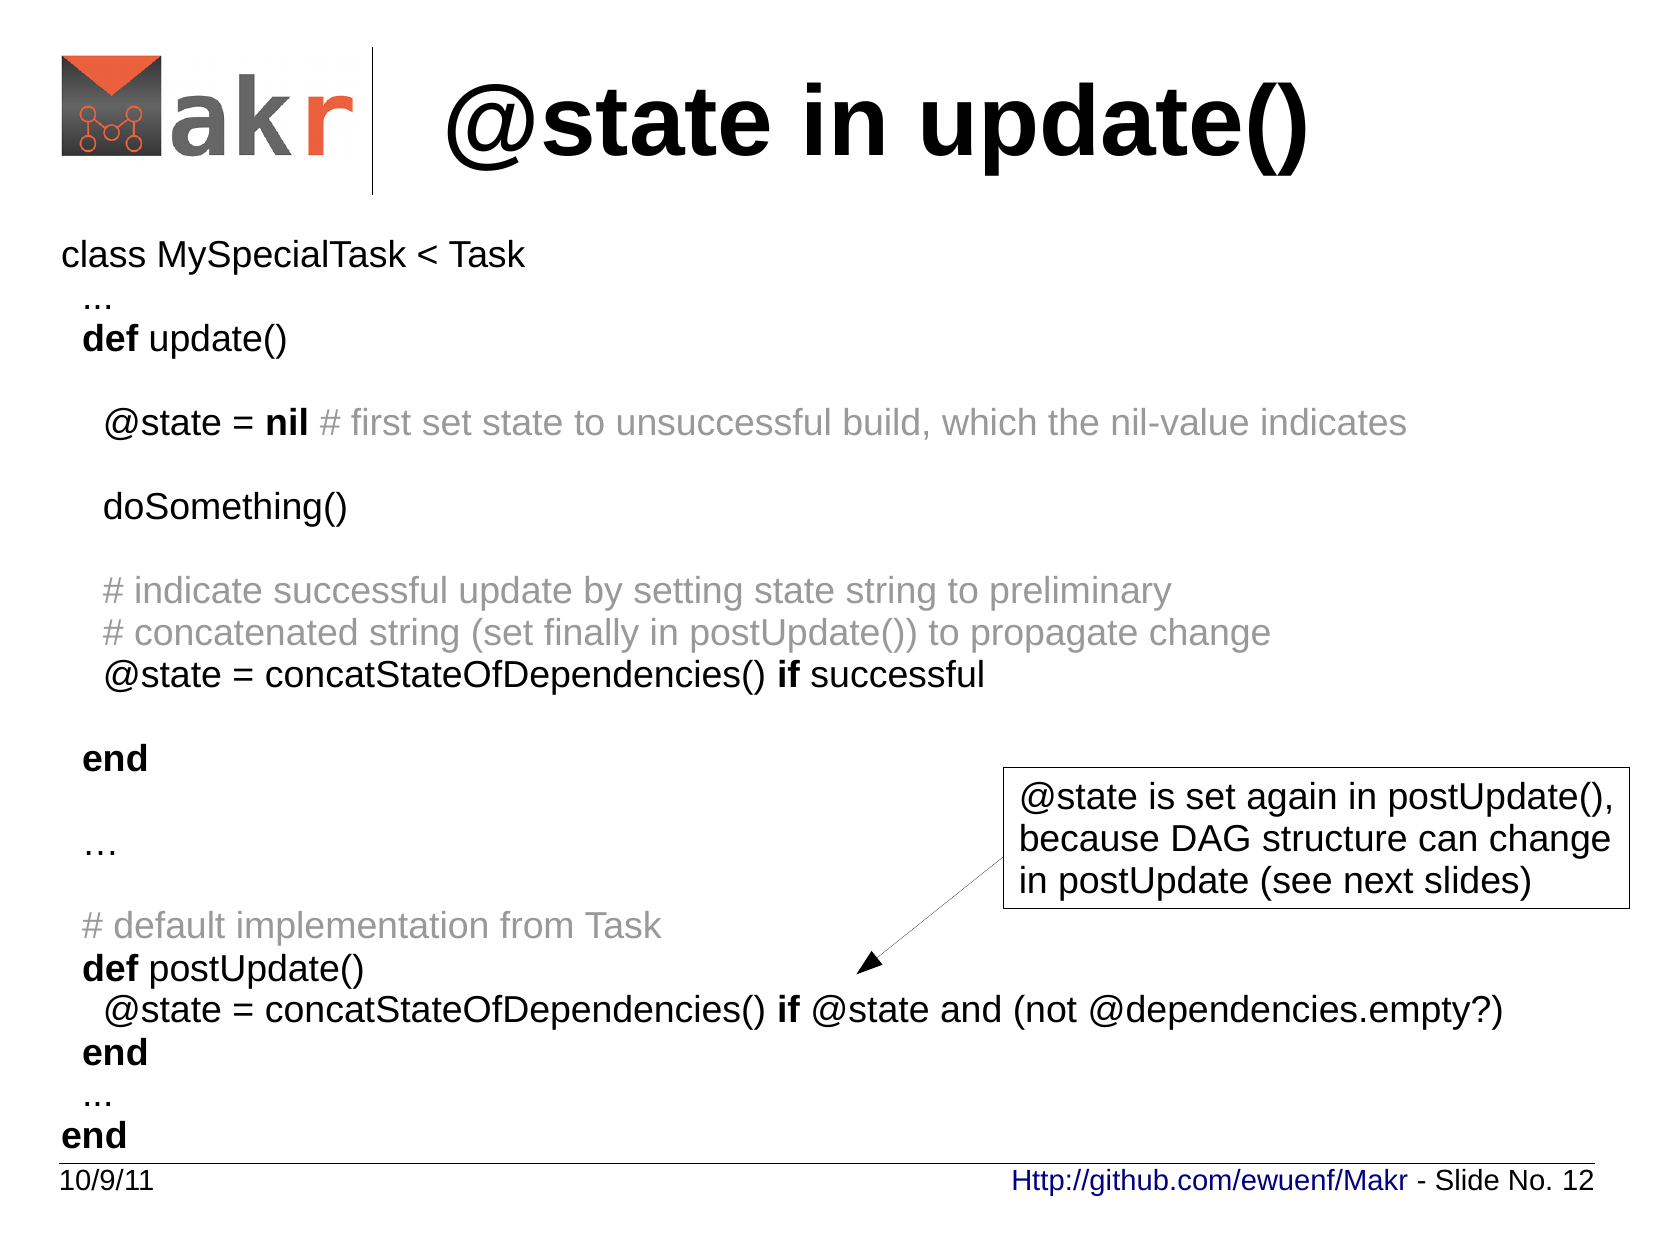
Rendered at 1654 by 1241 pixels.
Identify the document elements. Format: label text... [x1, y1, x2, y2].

title @state in update() [442, 65, 1607, 177]
picture [59, 53, 355, 158]
text_box class MySpecialTask < Task ... def update() @state = nil # first set state to unsuccessful build, which the nil-value indicates doSomething() # indicate successful update by setting state string to preliminary # concatenated string (set finally in postUpdate()) to propagate change @state = concatStateOfDependencies() if successful end … # default implementation from Task def postUpdate() @state = concatStateOfDependencies() if @state and (not @dependencies.empty?) end ... end [46, 225, 1519, 1165]
text_box @state is set again in postUpdate(), because DAG structure can change in postUpdate (see next slides) [1003, 767, 1630, 909]
